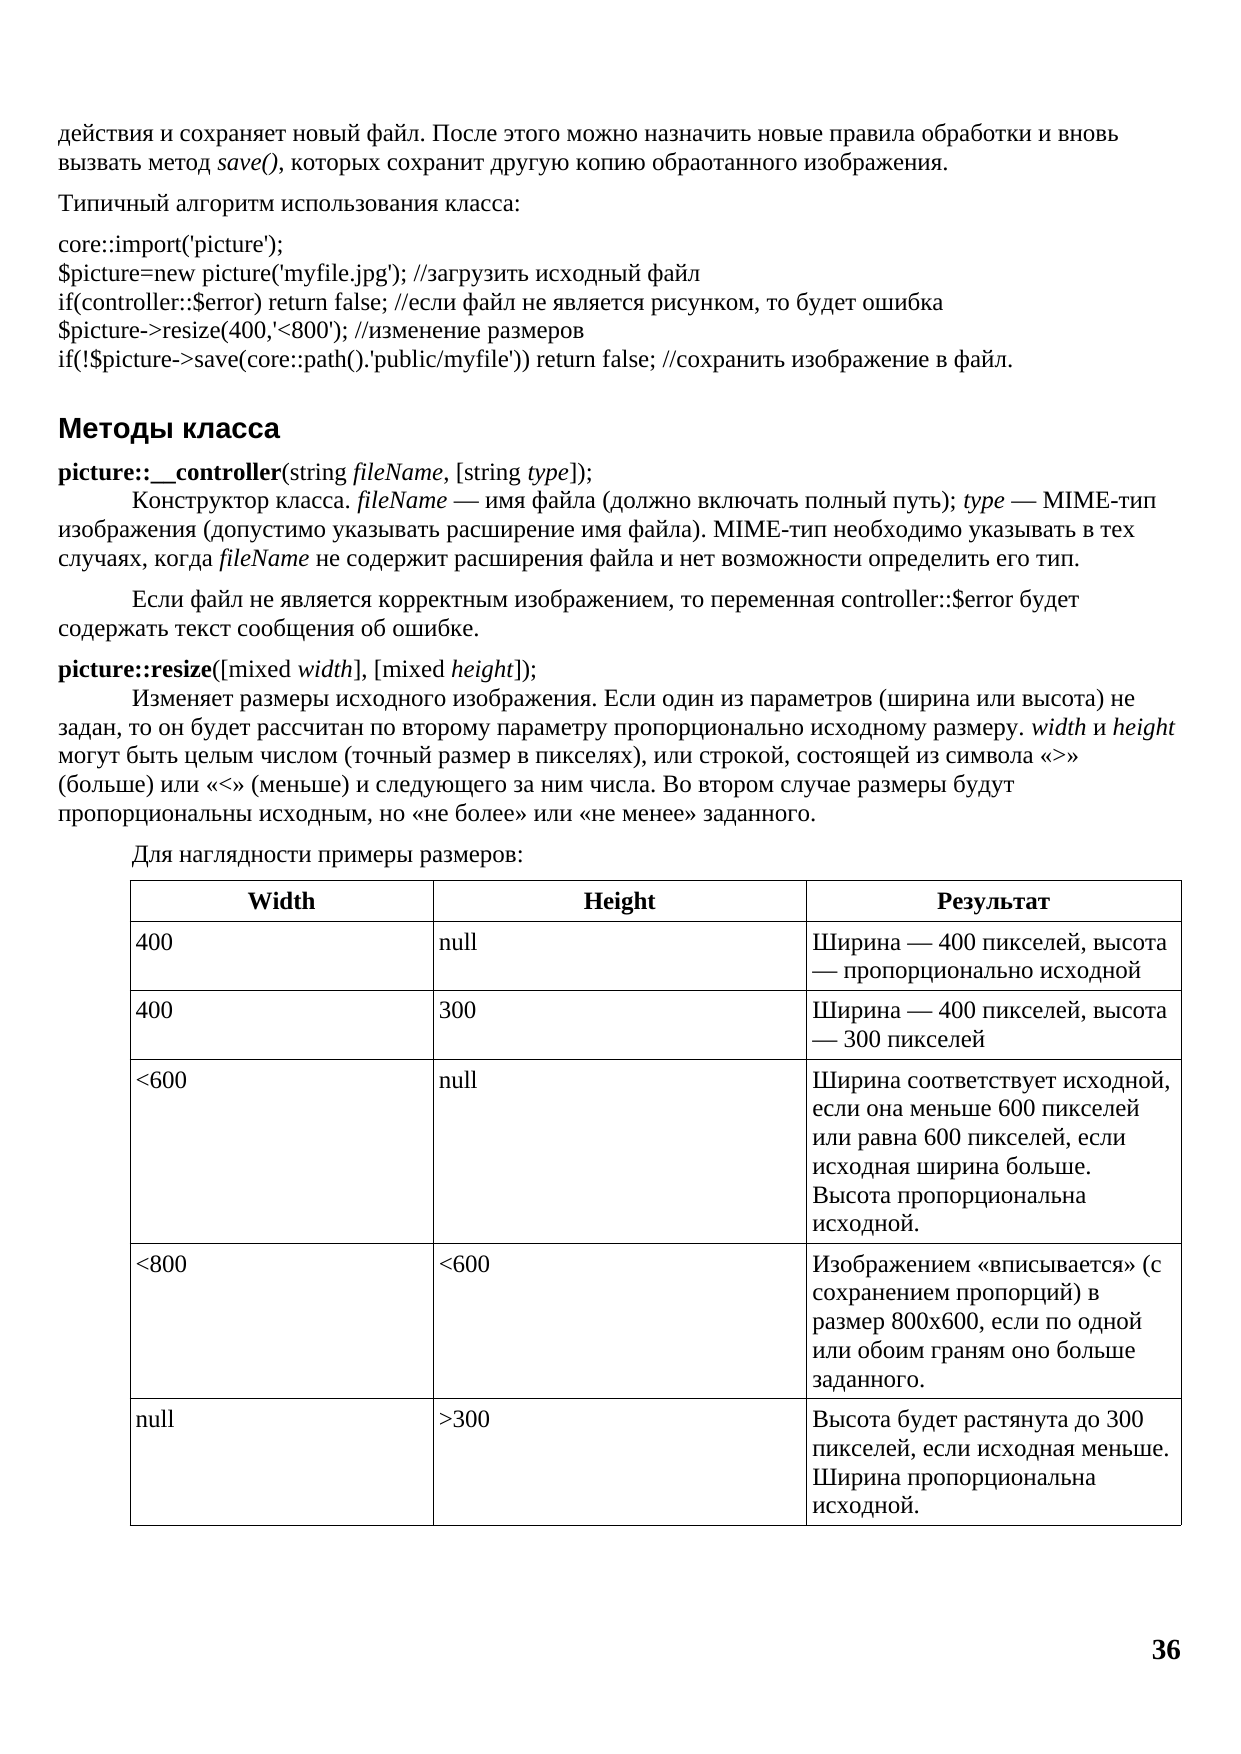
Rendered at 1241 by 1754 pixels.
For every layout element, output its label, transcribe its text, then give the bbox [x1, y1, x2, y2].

table_cell null [434, 1060, 806, 1243]
text picture::resize([mixed width], [mixed height]); Изменяет размеры исходного изображения. Если один из параметров (ширина или высота) не задан, то он будет рассчитан по второму параметру пропорционально исходному размеру. width и height могут быть целым числом (точный размер в пикселях), или строкой, состоящей из символа «>» (больше) или «<» (меньше) и следующего за ним числа. Во втором случае размеры будут пропорциональны исходным, но «не более» или «не менее» заданного. [58, 654, 1181, 827]
table_cell 400 [131, 991, 433, 1059]
table_cell <600 [131, 1060, 433, 1243]
table_cell Ширина — 400 пикселей, высота — пропорционально исходной [807, 922, 1181, 990]
table_cell <800 [131, 1244, 433, 1398]
text Если файл не является корректным изображением, то переменная controller::$error будет содержать текст сообщения об ошибке. [58, 584, 1181, 642]
table_cell 300 [434, 991, 806, 1059]
table_cell Изображением «вписывается» (с сохранением пропорций) в размер 800x600, если по одной или обоим граням оно больше заданного. [807, 1244, 1181, 1398]
table_cell null [131, 1399, 433, 1525]
table_cell Ширина — 400 пикселей, высота — 300 пикселей [807, 991, 1181, 1059]
table_cell >300 [434, 1399, 806, 1525]
text picture::__controller(string fileName, [string type]); Конструктор класса. fileName — имя файла (должно включать полный путь); type — MIME-тип изображения (допустимо указывать расширение имя файла). MIME-тип необходимо указывать в тех случаях, когда fileName не содержит расширения файла и нет возможности определить его тип. [58, 457, 1181, 572]
table_header Width [131, 881, 433, 921]
subtitle Методы класса [58, 411, 1181, 444]
table_header Результат [807, 881, 1181, 921]
text Для наглядности примеры размеров: [58, 839, 1181, 868]
table_cell Высота будет растянута до 300 пикселей, если исходная меньше. Ширина пропорциональна исходной. [807, 1399, 1181, 1525]
table_cell <600 [434, 1244, 806, 1398]
table_cell 400 [131, 922, 433, 990]
table_cell Ширина соответствует исходной, если она меньше 600 пикселей или равна 600 пикселей, если исходная ширина больше. Высота пропорциональна исходной. [807, 1060, 1181, 1243]
table_header Height [434, 881, 806, 921]
text Типичный алгоритм использования класса: [58, 188, 1181, 217]
table_cell null [434, 922, 806, 990]
text действия и сохраняет новый файл. После этого можно назначить новые правила обработки и вновь вызвать метод save(), которых сохранит другую копию обраотанного изображения. [58, 118, 1181, 176]
text core::import('picture'); $picture=new picture('myfile.jpg'); //загрузить исходный файл if(controller::$error) return false; //если файл не является рисунком, то будет ошибка $picture->resize(400,'<800'); //изменение размеров if(!$picture->save(core::path().'public/myfile')) return false; //сохранить изображение в файл. [58, 229, 1181, 373]
